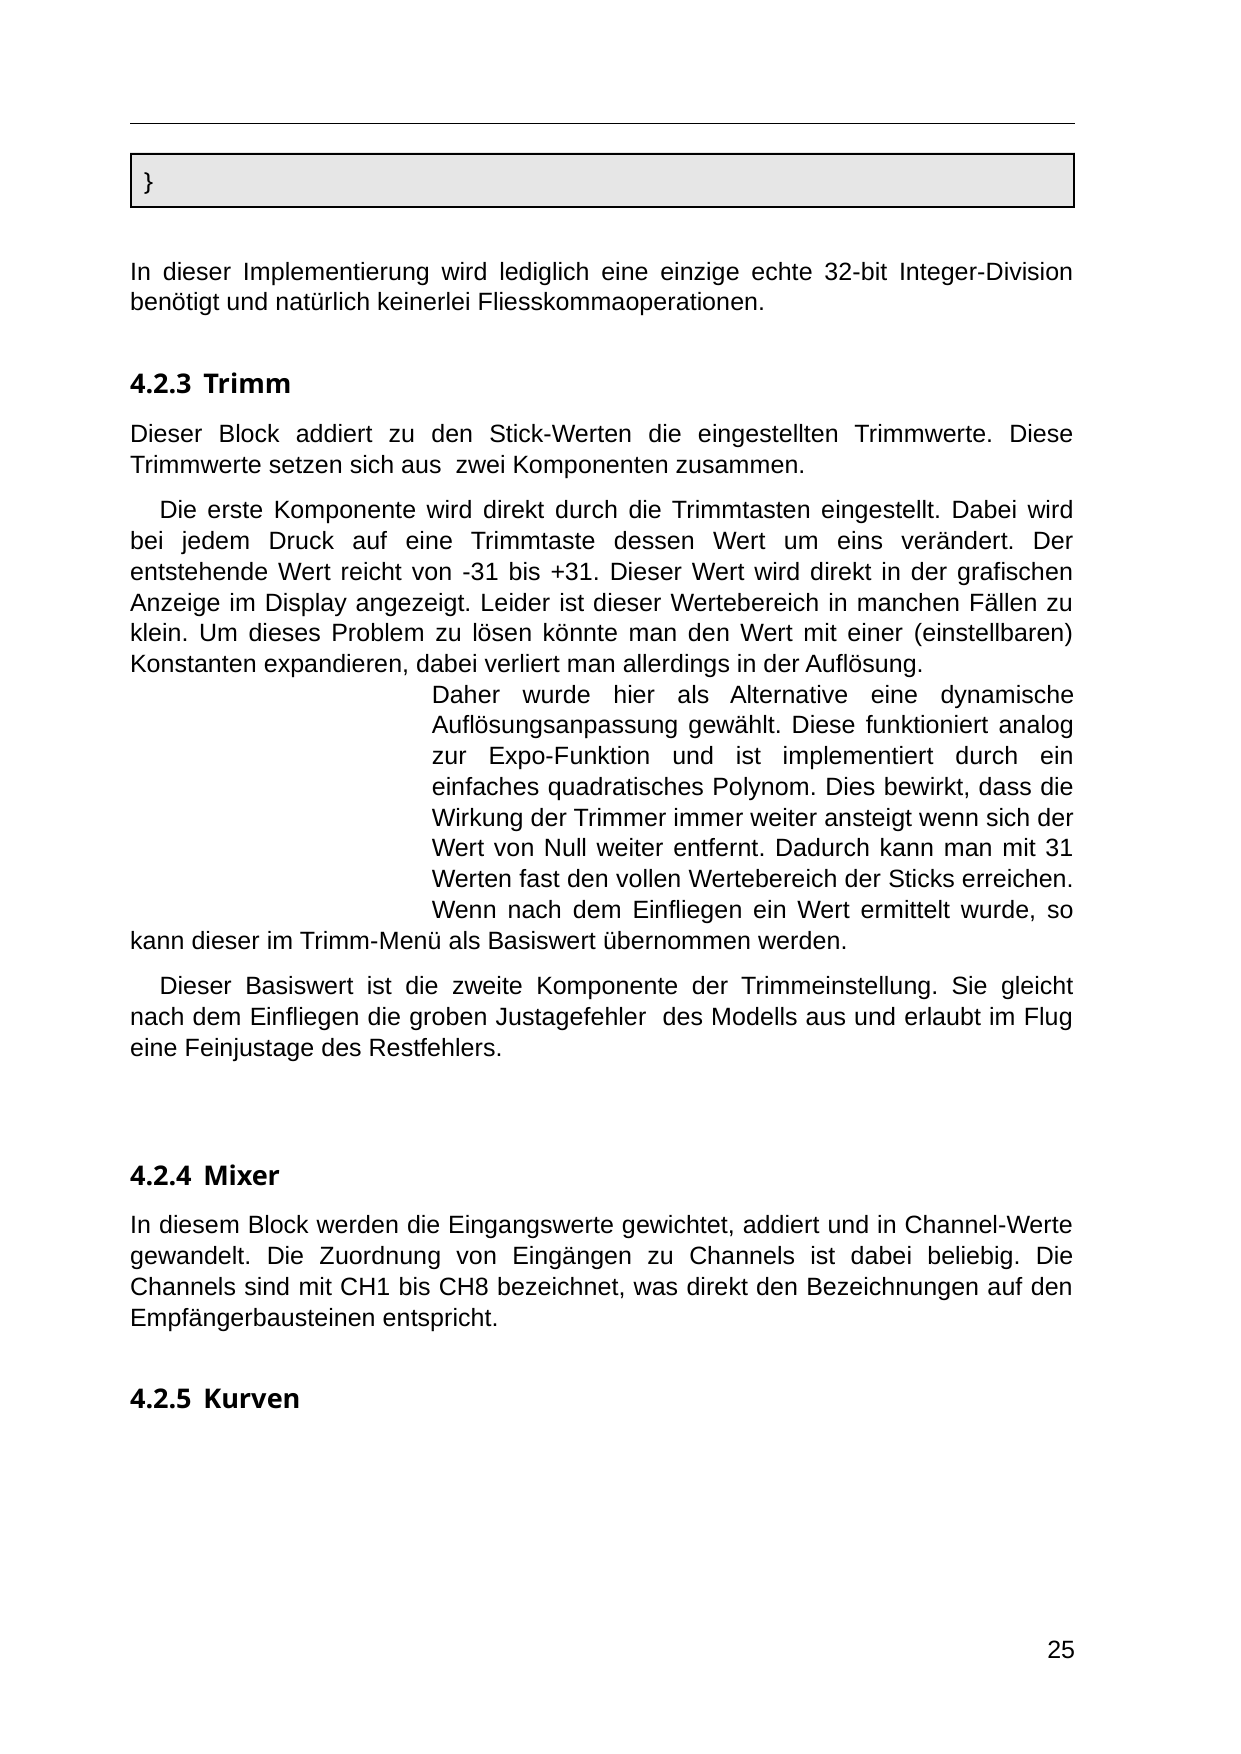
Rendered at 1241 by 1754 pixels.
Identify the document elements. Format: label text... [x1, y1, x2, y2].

text Dieser Block addiert zu den Stick-Werten die eingestellten Trimmwerte. Diese Trimmwerte setzen sich aus zwei Komponenten zusammen. [130, 420, 1075, 479]
text Dieser Basiswert ist die zweite Komponente der Trimmeinstellung. Sie gleicht nach dem Einfliegen die groben Justagefehler des Modells aus und erlaubt im Flug eine Feinjustage des Restfehlers. [130, 972, 1075, 1062]
text Die erste Komponente wird direkt durch die Trimmtasten eingestellt. Dabei wird bei jedem Druck auf eine Trimmtaste dessen Wert um eins verändert. Der entstehende Wert reicht von -31 bis +31. Dieser Wert wird direkt in der grafischen Anzeige im Display angezeigt. Leider ist dieser Wertebereich in manchen Fällen zu klein. Um dieses Problem zu lösen könnte man den Wert mit einer (einstellbaren) Konstanten expandieren, dabei verliert man allerdings in der Auflösung. [130, 496, 1075, 678]
text In dieser Implementierung wird lediglich eine einzige echte 32-bit Integer-Division benötigt und natürlich keinerlei Fliesskommaoperationen. [130, 257, 1075, 316]
text In diesem Block werden die Eingangswerte gewichtet, addiert und in Channel-Werte gewandelt. Die Zuordnung von Eingängen zu Channels ist dabei beliebig. Die Channels sind mit CH1 bis CH8 bezeichnet, was direkt den Bezeichnungen auf den Empfängerbausteinen entspricht. [130, 1211, 1075, 1331]
text Daher wurde hier als Alternative eine dynamische Auflösungsanpassung gewählt. Diese funktioniert analog zur Expo-Funktion und ist implementiert durch ein einfaches quadratisches Polynom. Dies bewirkt, dass die Wirkung der Trimmer immer weiter ansteigt wenn sich der Wert von Null weiter entfernt. Dadurch kann man mit 31 Werten fast den vollen Wertebereich der Sticks erreichen. Wenn nach dem Einfliegen ein Wert ermittelt wurde, so kann dieser im Trimm-Menü als Basiswert übernommen werden. [130, 681, 1075, 954]
subtitle Mixer [130, 1156, 1075, 1193]
subtitle Trimm [130, 364, 1075, 402]
text } [132, 155, 1073, 206]
subtitle Kurven [130, 1380, 1075, 1417]
